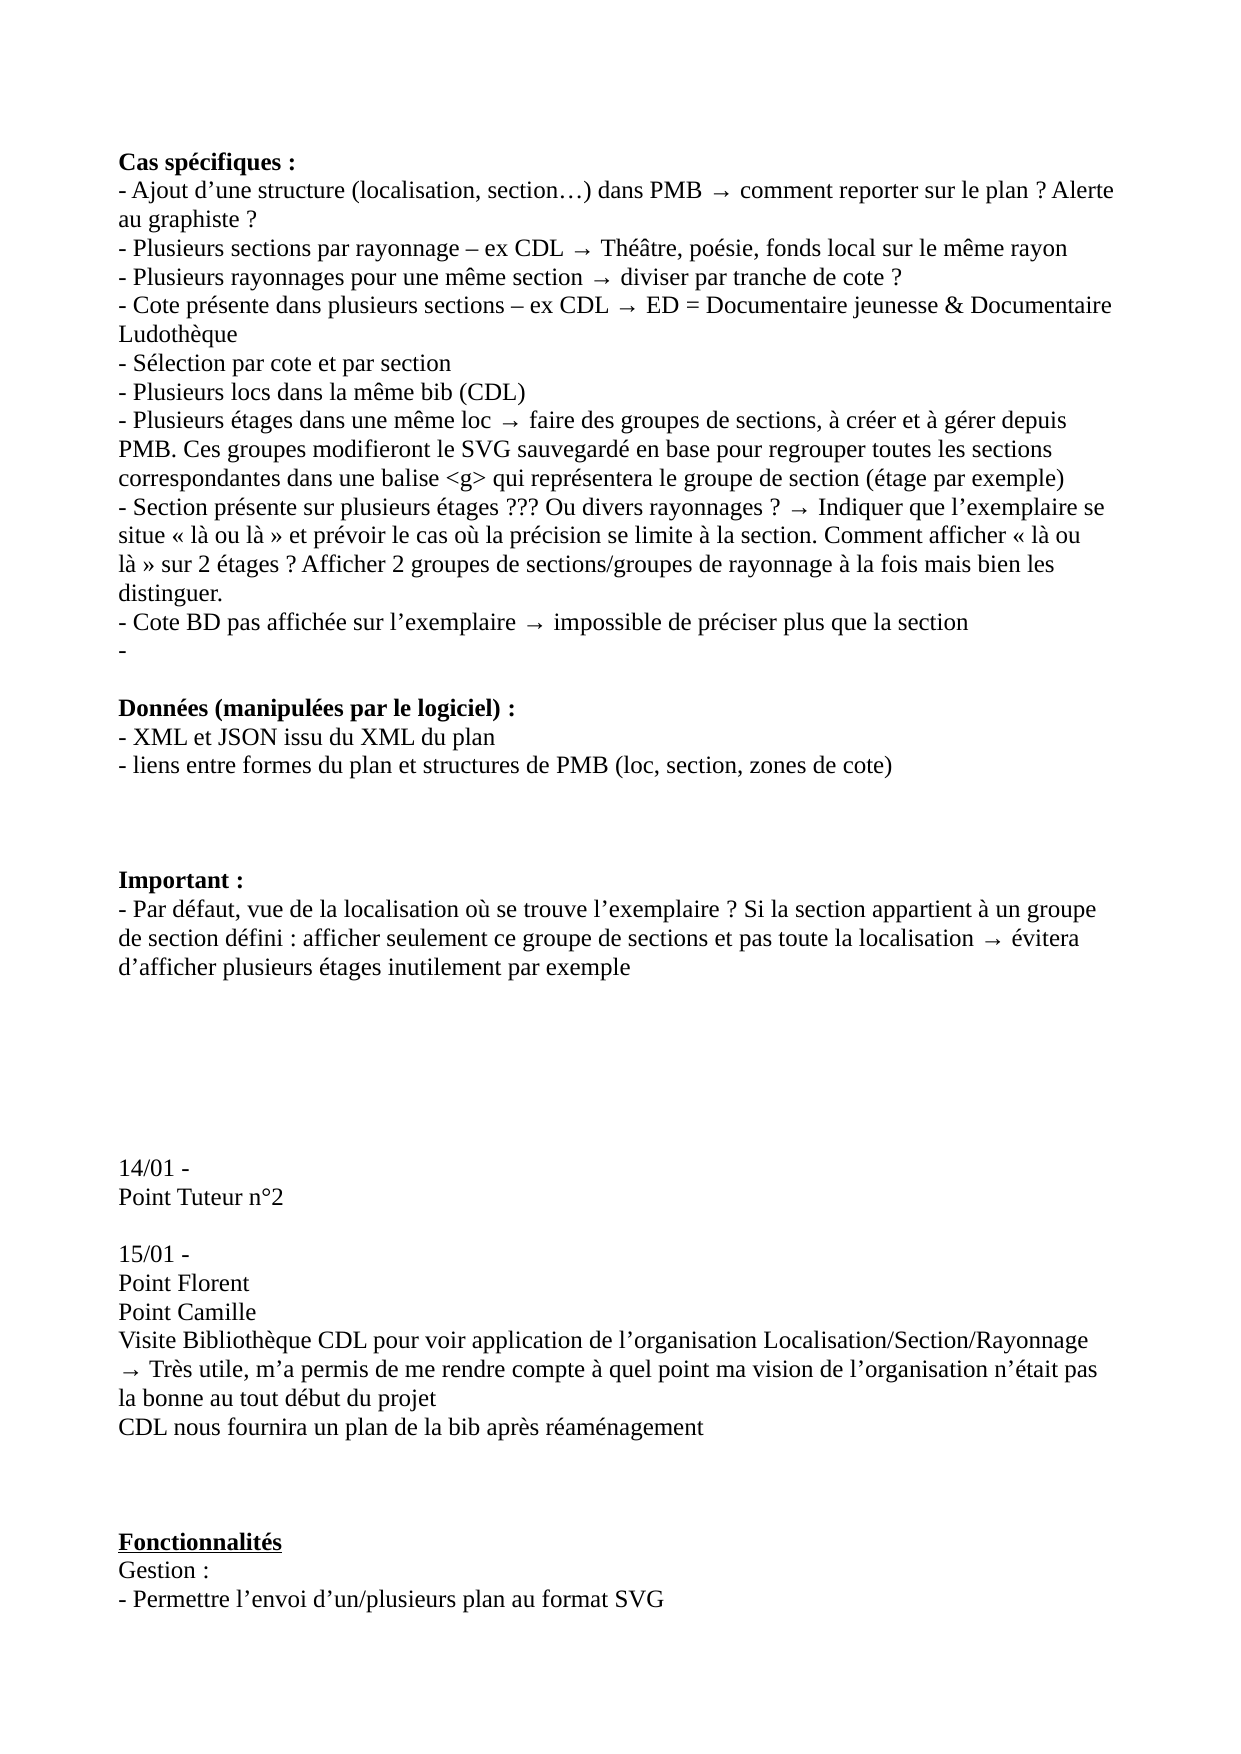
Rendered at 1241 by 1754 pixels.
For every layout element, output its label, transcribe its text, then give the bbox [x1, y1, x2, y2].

text Important : [118, 866, 1122, 894]
text Données (manipulées par le logiciel) : [118, 693, 1122, 722]
text Visite Bibliothèque CDL pour voir application de l’organisation Localisation/Section/Rayonnage [118, 1326, 1122, 1354]
text 14/01 - [118, 1153, 1122, 1182]
text - Plusieurs locs dans la même bib (CDL) [118, 377, 1122, 406]
text Cas spécifiques : [118, 147, 1122, 176]
text - [118, 636, 1122, 664]
text - Sélection par cote et par section [118, 348, 1122, 377]
text - XML et JSON issu du XML du plan [118, 722, 1122, 751]
text - Ajout d’une structure (localisation, section…) dans PMB → comment reporter sur le plan ? Alerte au graphiste ? [118, 176, 1122, 233]
text - Plusieurs étages dans une même loc → faire des groupes de sections, à créer et à gérer depuis PMB. Ces groupes modifieront le SVG sauvegardé en base pour regrouper toutes les sections correspondantes dans une balise <g> qui représentera le groupe de section (étage par exemple) [118, 406, 1122, 492]
text - Plusieurs sections par rayonnage – ex CDL → Théâtre, poésie, fonds local sur le même rayon [118, 233, 1122, 262]
text - Permettre l’envoi d’un/plusieurs plan au format SVG [118, 1584, 1122, 1613]
text Point Tuteur n°2 [118, 1182, 1122, 1211]
text 15/01 - [118, 1239, 1122, 1268]
text Gestion : [118, 1556, 1122, 1584]
text - Section présente sur plusieurs étages ??? Ou divers rayonnages ? → Indiquer que l’exemplaire se situe « là ou là » et prévoir le cas où la précision se limite à la section. Comment afficher « là ou là » sur 2 étages ? Afficher 2 groupes de sections/groupes de rayonnage à la fois mais bien les distinguer. [118, 492, 1122, 607]
text Point Camille [118, 1297, 1122, 1326]
text CDL nous fournira un plan de la bib après réaménagement [118, 1412, 1122, 1441]
text Point Florent [118, 1268, 1122, 1297]
text - Plusieurs rayonnages pour une même section → diviser par tranche de cote ? [118, 262, 1122, 291]
text - Par défaut, vue de la localisation où se trouve l’exemplaire ? Si la section appartient à un groupe de section défini : afficher seulement ce groupe de sections et pas toute la localisation → évitera d’afficher plusieurs étages inutilement par exemple [118, 894, 1122, 981]
text Fonctionnalités [118, 1527, 1122, 1556]
text - Cote présente dans plusieurs sections – ex CDL → ED = Documentaire jeunesse & Documentaire Ludothèque [118, 291, 1122, 348]
text → Très utile, m’a permis de me rendre compte à quel point ma vision de l’organisation n’était pas la bonne au tout début du projet [118, 1354, 1122, 1412]
text - Cote BD pas affichée sur l’exemplaire → impossible de préciser plus que la section [118, 607, 1122, 636]
text - liens entre formes du plan et structures de PMB (loc, section, zones de cote) [118, 751, 1122, 779]
